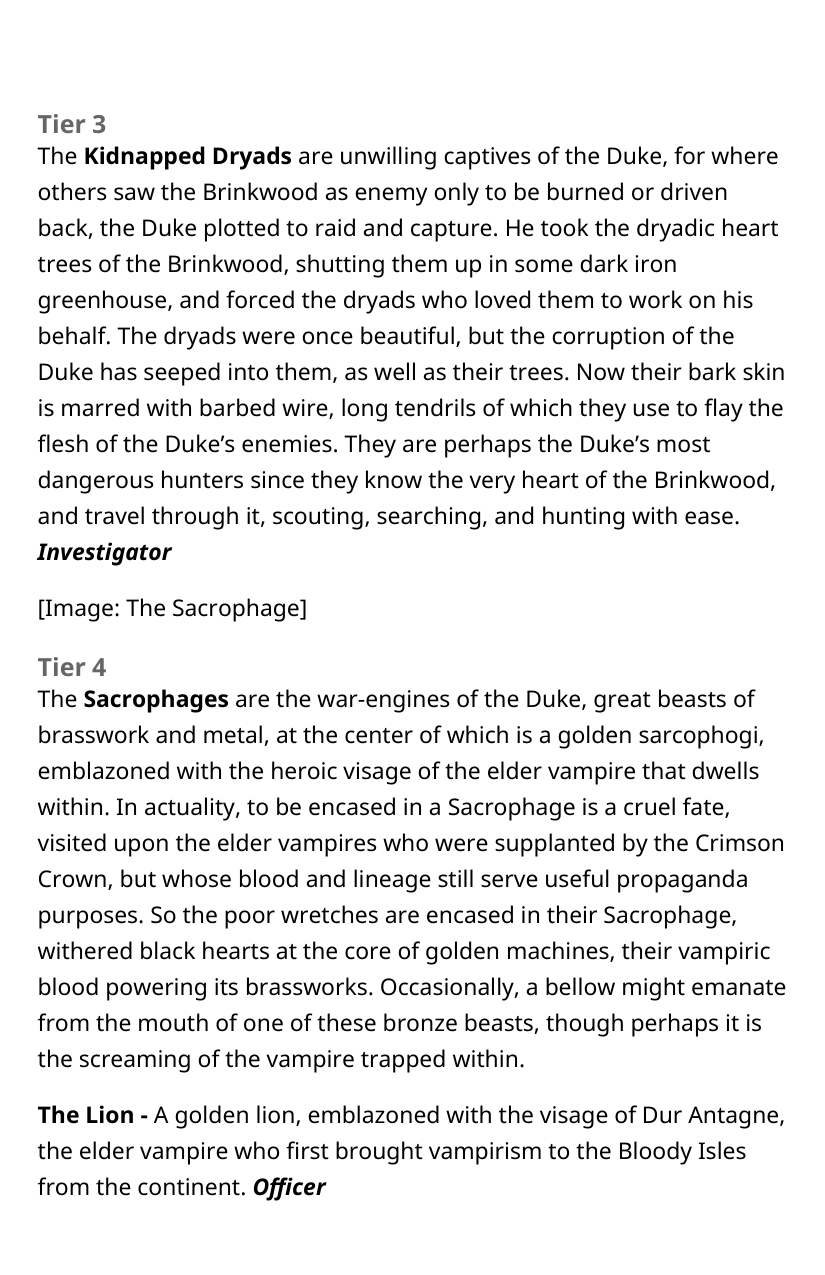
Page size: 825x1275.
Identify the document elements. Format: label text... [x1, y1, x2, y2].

subtitle Tier 3 [37, 106, 787, 140]
text The Sacrophages are the war-engines of the Duke, great beasts of brasswork and metal, at the center of which is a golden sarcophogi, emblazoned with the heroic visage of the elder vampire that dwells within. In actuality, to be encased in a Sacrophage is a cruel fate, visited upon the elder vampires who were supplanted by the Crimson Crown, but whose blood and lineage still serve useful propaganda purposes. So the poor wretches are encased in their Sacrophage, withered black hearts at the core of golden machines, their vampiric blood powering its brassworks. Occasionally, a bellow might emanate from the mouth of one of these bronze beasts, though perhaps it is the screaming of the vampire trapped within. [37, 683, 787, 1074]
text The Lion - A golden lion, emblazoned with the visage of Dur Antagne, the elder vampire who first brought vampirism to the Bloody Isles from the continent. Officer [37, 1099, 787, 1202]
text The Kidnapped Dryads are unwilling captives of the Duke, for where others saw the Brinkwood as enemy only to be burned or driven back, the Duke plotted to raid and capture. He took the dryadic heart trees of the Brinkwood, shutting them up in some dark iron greenhouse, and forced the dryads who loved them to work on his behalf. The dryads were once beautiful, but the corruption of the Duke has seeped into them, as well as their trees. Now their bark skin is marred with barbed wire, long tendrils of which they use to flay the flesh of the Duke’s enemies. They are perhaps the Duke’s most dangerous hunters since they know the very heart of the Brinkwood, and travel through it, scouting, searching, and hunting with ease. Investigator [37, 140, 787, 567]
text [Image: The Sacrophage] [37, 592, 787, 624]
subtitle Tier 4 [37, 649, 787, 683]
